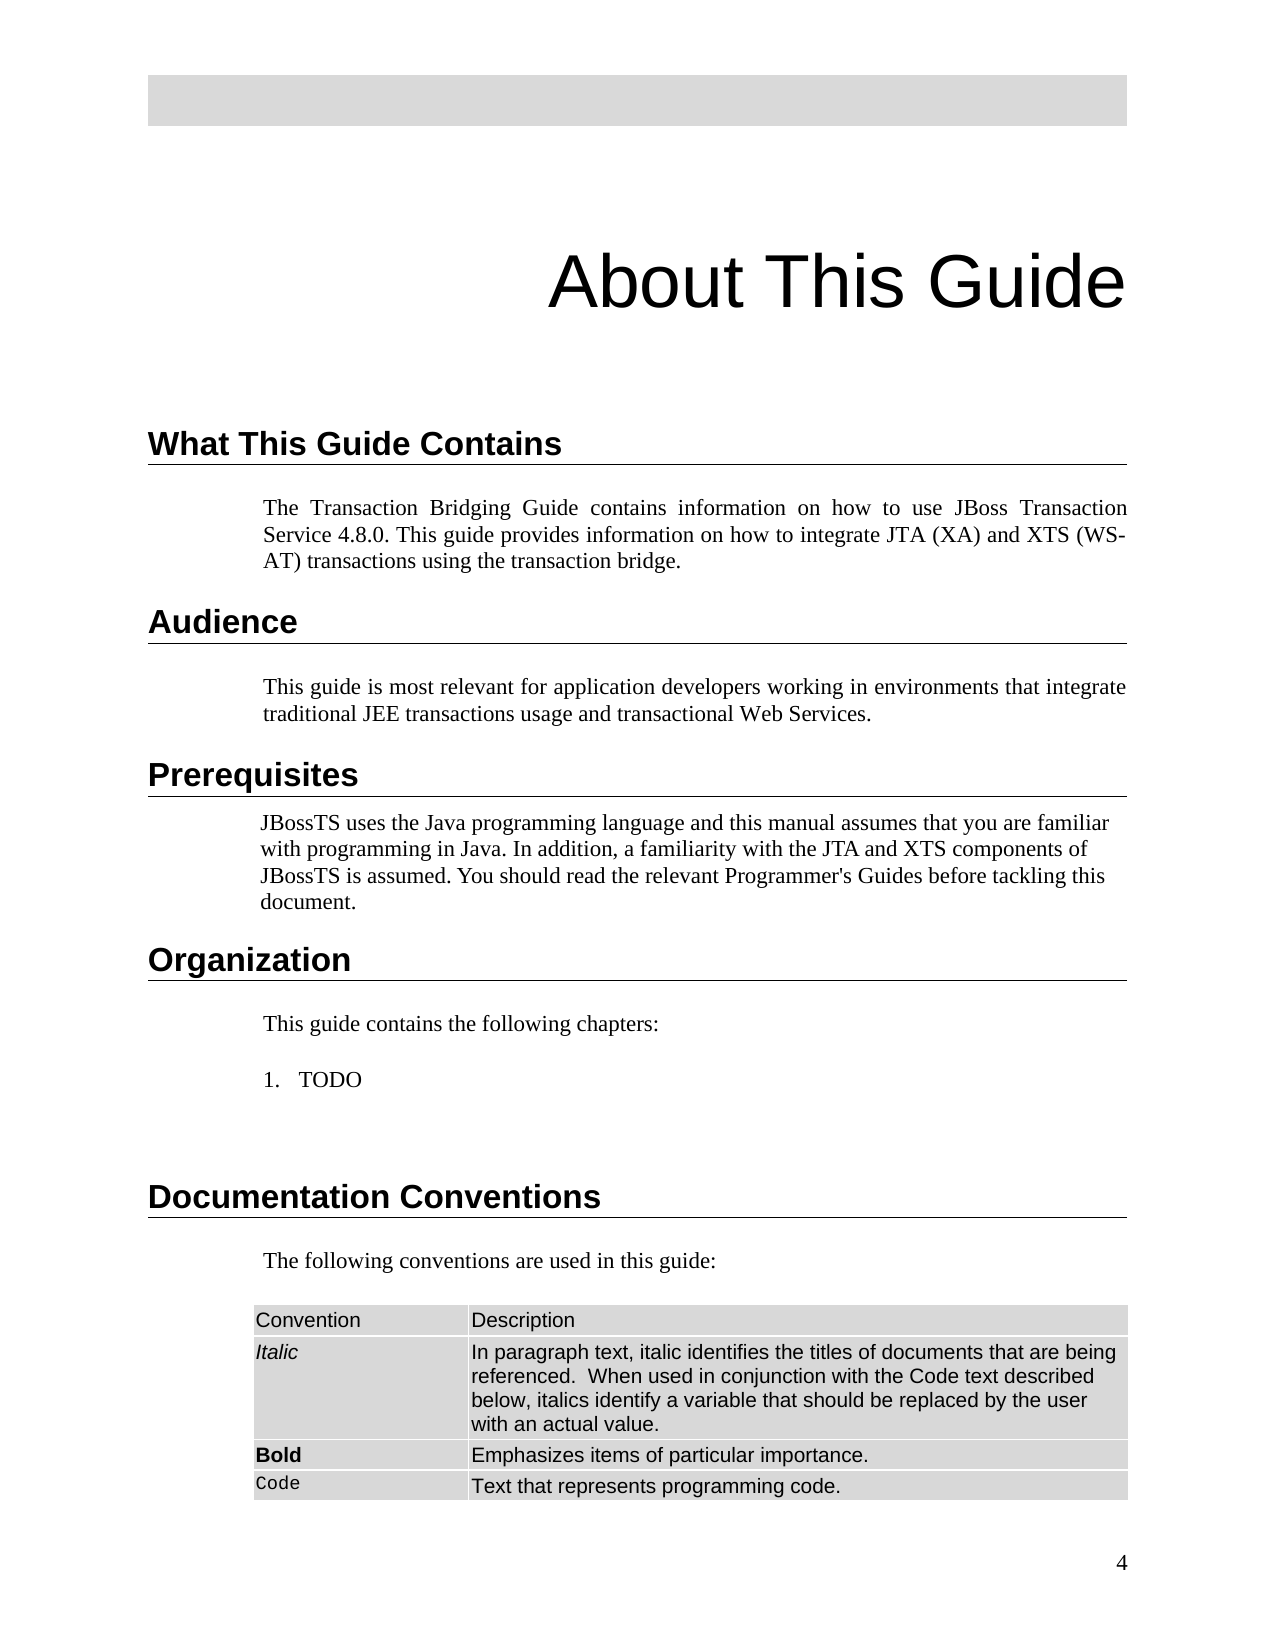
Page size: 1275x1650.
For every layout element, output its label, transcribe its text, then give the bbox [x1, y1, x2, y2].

list TODO [263, 1066, 1127, 1092]
title About This Guide [263, 151, 1127, 323]
table_cell Italic [254, 1337, 468, 1439]
text This guide contains the following chapters: [263, 1010, 1127, 1037]
text This guide is most relevant for application developers working in environments that integrate traditional JEE transactions usage and transactional Web Services. [263, 673, 1127, 726]
subtitle Documentation Conventions [148, 1177, 1127, 1217]
subtitle Organization [148, 939, 1127, 980]
text JBossTS uses the Java programming language and this manual assumes that you are familiar with programming in Java. In addition, a familiarity with the JTA and XTS components of JBossTS is assumed. You should read the relevant Programmer's Guides before tackling this document. [260, 809, 1127, 914]
table_cell Code [254, 1471, 468, 1500]
text The following conventions are used in this guide: [263, 1248, 1127, 1274]
table_cell Text that represents programming code. [469, 1471, 1128, 1500]
table_header Description [469, 1305, 1128, 1335]
table_header Convention [254, 1305, 468, 1335]
table_cell Bold [254, 1440, 468, 1469]
subtitle Prerequisites [148, 755, 1127, 796]
table_cell In paragraph text, italic identifies the titles of documents that are being referenced. When used in conjunction with the Code text described below, italics identify a variable that should be replaced by the user with an actual value. [469, 1337, 1128, 1439]
text The Transaction Bridging Guide contains information on how to use JBoss Transaction Service 4.8.0. This guide provides information on how to integrate JTA (XA) and XTS (WS-AT) transactions using the transaction bridge. [263, 494, 1127, 573]
table_cell Emphasizes items of particular importance. [469, 1440, 1128, 1469]
subtitle What This Guide Contains [148, 423, 1127, 464]
subtitle Audience [148, 602, 1127, 643]
